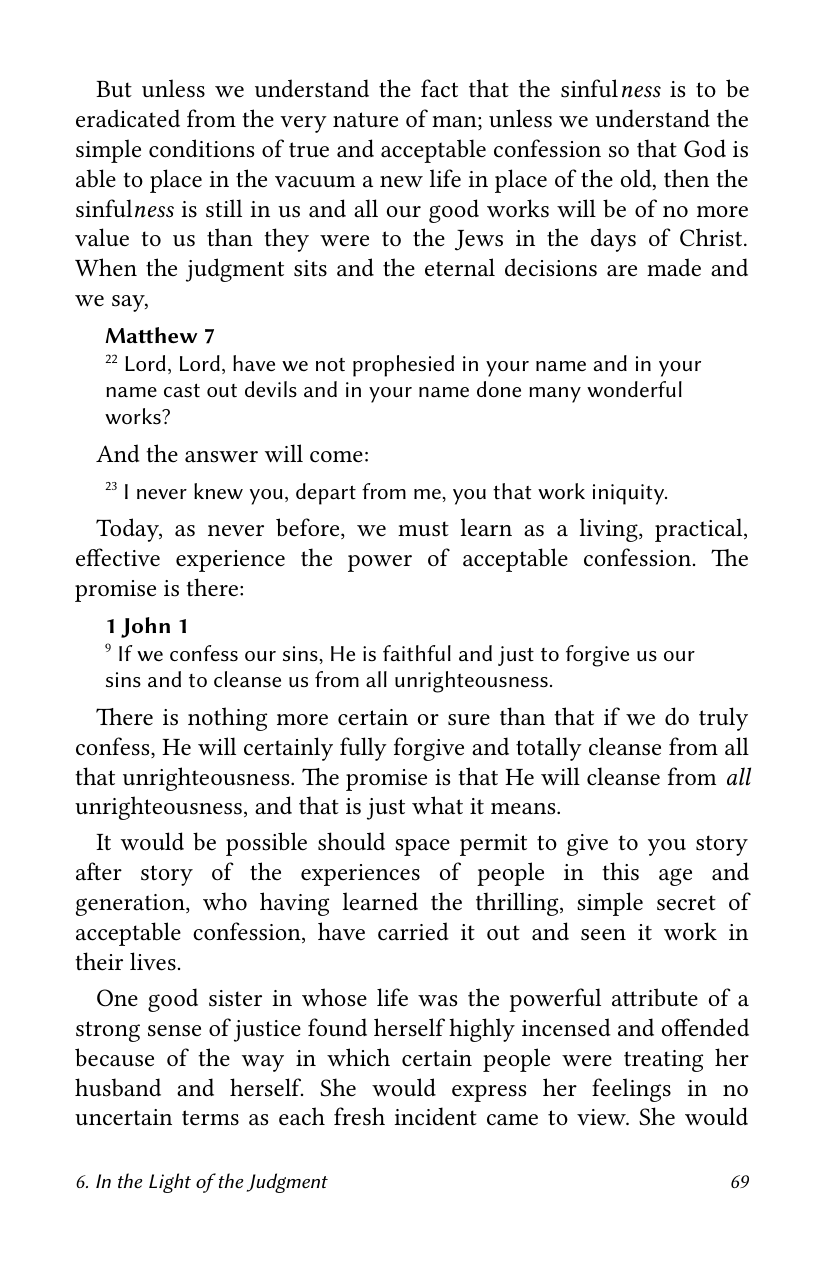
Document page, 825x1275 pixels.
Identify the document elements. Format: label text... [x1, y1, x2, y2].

text 23 I never knew you, depart from me, you that work iniquity. [105, 478, 720, 505]
text 22 Lord, Lord, have we not prophesied in your name and in your name cast out devils and in your name done many wonderful works? [105, 351, 720, 430]
text Today, as never before, we must learn as a living, practical, effective experience the power of acceptable confession. The promise is there: [75, 514, 750, 602]
text One good sister in whose life was the powerful attribute of a strong sense of justice found herself highly incensed and offended because of the way in which certain people were treating her husband and herself. She would express her feelings in no uncertain terms as each fresh incident came to view. She would [75, 984, 750, 1132]
text 9 If we confess our sins, He is faithful and just to forgive us our sins and to cleanse us from all unrighteousness. [105, 640, 720, 693]
text But unless we understand the fact that the sinfulness is to be eradicated from the very nature of man; unless we understand the simple conditions of true and acceptable confession so that God is able to place in the vacuum a new life in place of the old, then the sinfulness is still in us and all our good works will be of no more value to us than they were to the Jews in the days of Christ. When the judgment sits and the eternal decisions are made and we say, [75, 75, 750, 313]
text Matthew 7 [105, 323, 750, 349]
text There is nothing more certain or sure than that if we do truly confess, He will certainly fully forgive and totally cleanse from all that unrighteousness. The promise is that He will cleanse from all unrighteousness, and that is just what it means. [75, 703, 750, 821]
text It would be possible should space permit to give to you story after story of the experiences of people in this age and generation, who having learned the thrilling, simple secret of acceptable confession, have carried it out and seen it work in their lives. [75, 828, 750, 976]
text 1 John 1 [105, 613, 750, 639]
text And the answer will come: [75, 440, 750, 468]
